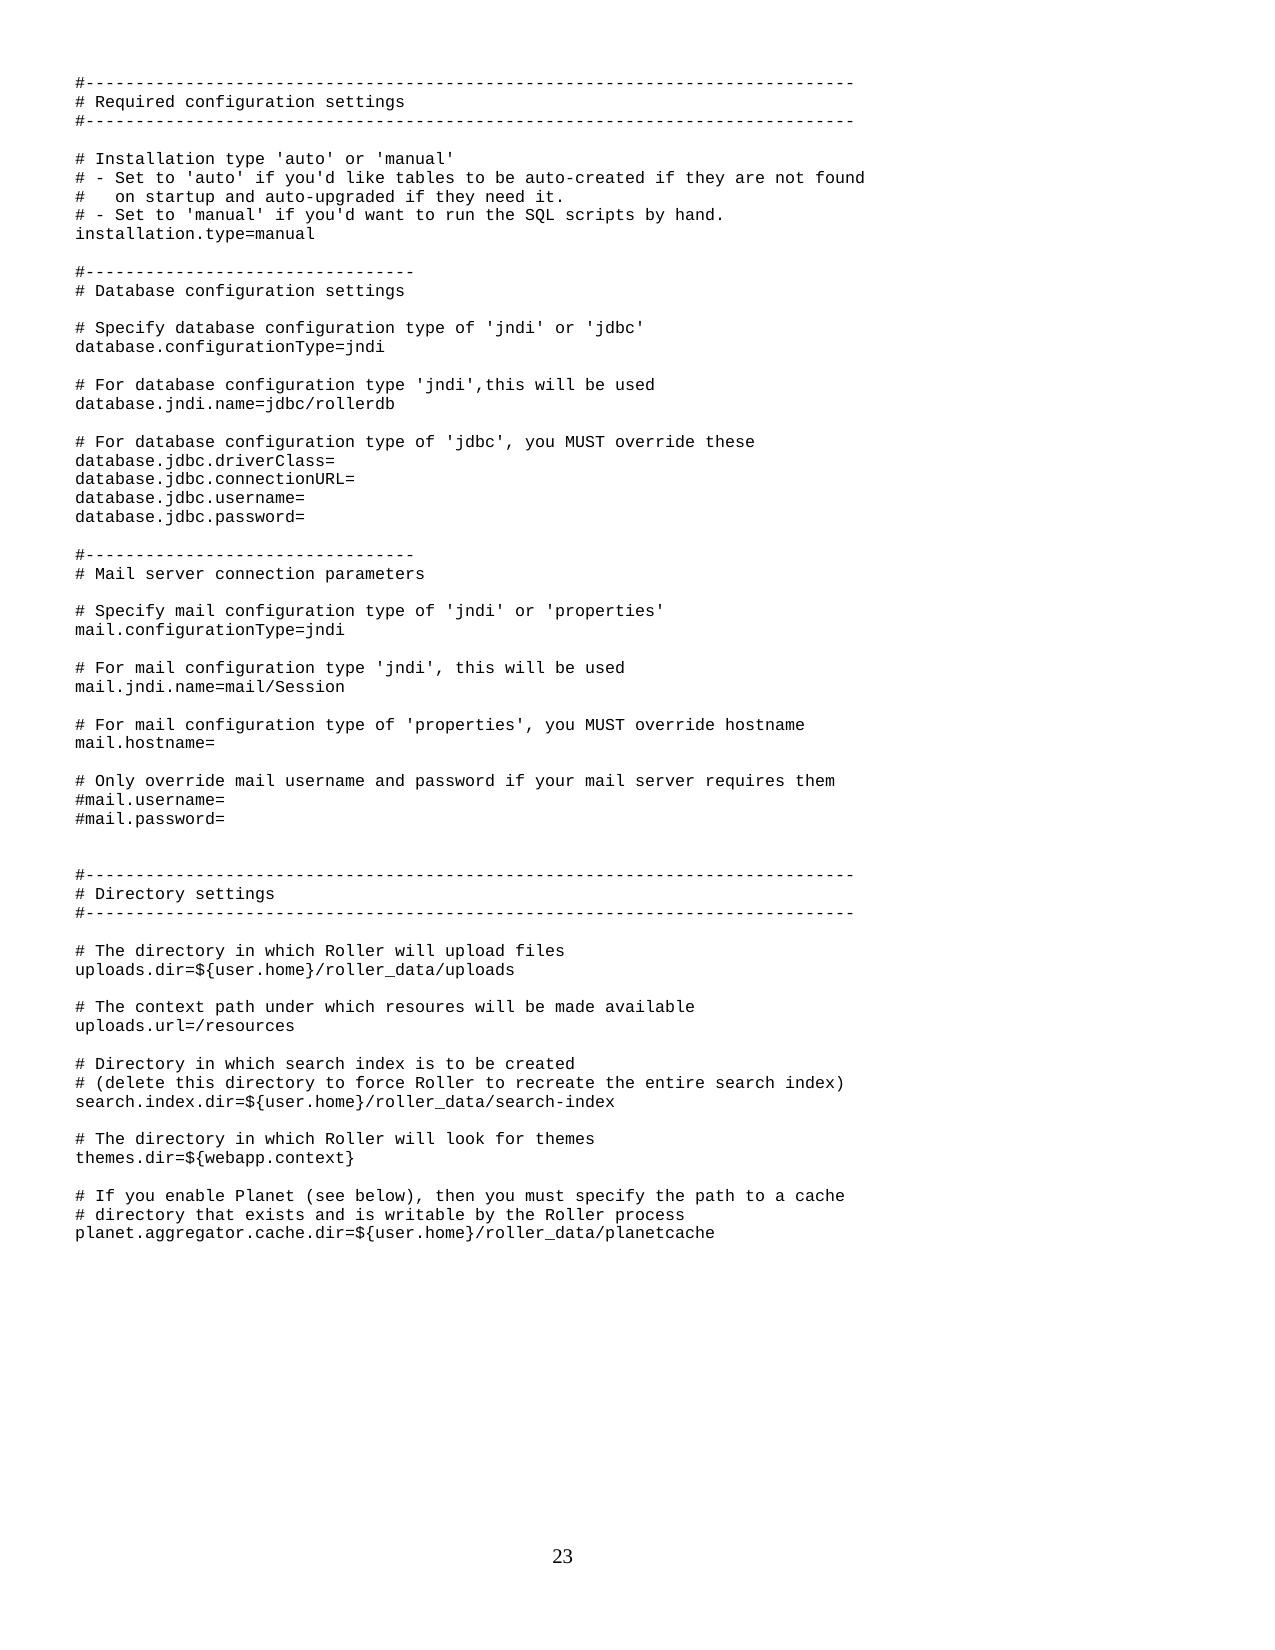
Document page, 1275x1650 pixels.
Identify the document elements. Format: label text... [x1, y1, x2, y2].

text # - Set to 'manual' if you'd want to run the SQL scripts by hand. [75, 207, 1200, 226]
text #----------------------------------------------------------------------------- [75, 867, 1200, 886]
text # For mail configuration type 'jndi', this will be used [75, 659, 1200, 678]
text # Database configuration settings [75, 282, 1200, 301]
text # The directory in which Roller will upload files [75, 942, 1200, 961]
text database.jdbc.password= [75, 509, 1200, 527]
text #mail.password= [75, 810, 1200, 829]
text # Directory settings [75, 886, 1200, 904]
text database.configurationType=jndi [75, 339, 1200, 358]
text # Mail server connection parameters [75, 565, 1200, 584]
text # Required configuration settings [75, 94, 1200, 113]
text database.jdbc.driverClass= [75, 452, 1200, 471]
text planet.aggregator.cache.dir=${user.home}/roller_data/planetcache [75, 1225, 1200, 1244]
text # For database configuration type of 'jdbc', you MUST override these [75, 433, 1200, 452]
text mail.configurationType=jndi [75, 622, 1200, 641]
text # If you enable Planet (see below), then you must specify the path to a cache [75, 1187, 1200, 1206]
text themes.dir=${webapp.context} [75, 1150, 1200, 1168]
text # (delete this directory to force Roller to recreate the entire search index) [75, 1074, 1200, 1093]
text uploads.dir=${user.home}/roller_data/uploads [75, 961, 1200, 980]
text mail.hostname= [75, 735, 1200, 754]
text uploads.url=/resources [75, 1018, 1200, 1037]
text database.jndi.name=jdbc/rollerdb [75, 396, 1200, 414]
text # The directory in which Roller will look for themes [75, 1131, 1200, 1150]
text #----------------------------------------------------------------------------- [75, 904, 1200, 923]
text #----------------------------------------------------------------------------- [75, 75, 1200, 94]
text # Specify mail configuration type of 'jndi' or 'properties' [75, 603, 1200, 622]
text # For database configuration type 'jndi',this will be used [75, 377, 1200, 396]
text database.jdbc.connectionURL= [75, 471, 1200, 490]
text # The context path under which resoures will be made available [75, 999, 1200, 1018]
text #----------------------------------------------------------------------------- [75, 113, 1200, 132]
text # Only override mail username and password if your mail server requires them [75, 773, 1200, 791]
text # Directory in which search index is to be created [75, 1055, 1200, 1074]
text # directory that exists and is writable by the Roller process [75, 1206, 1200, 1225]
text # Specify database configuration type of 'jndi' or 'jdbc' [75, 320, 1200, 339]
text # on startup and auto-upgraded if they need it. [75, 188, 1200, 207]
text # For mail configuration type of 'properties', you MUST override hostname [75, 716, 1200, 735]
text mail.jndi.name=mail/Session [75, 678, 1200, 697]
text installation.type=manual [75, 226, 1200, 245]
text # Installation type 'auto' or 'manual' [75, 150, 1200, 169]
text # - Set to 'auto' if you'd like tables to be auto-created if they are not found [75, 169, 1200, 188]
text #--------------------------------- [75, 263, 1200, 282]
text database.jdbc.username= [75, 490, 1200, 509]
text search.index.dir=${user.home}/roller_data/search-index [75, 1093, 1200, 1112]
text #mail.username= [75, 791, 1200, 810]
text #--------------------------------- [75, 546, 1200, 565]
